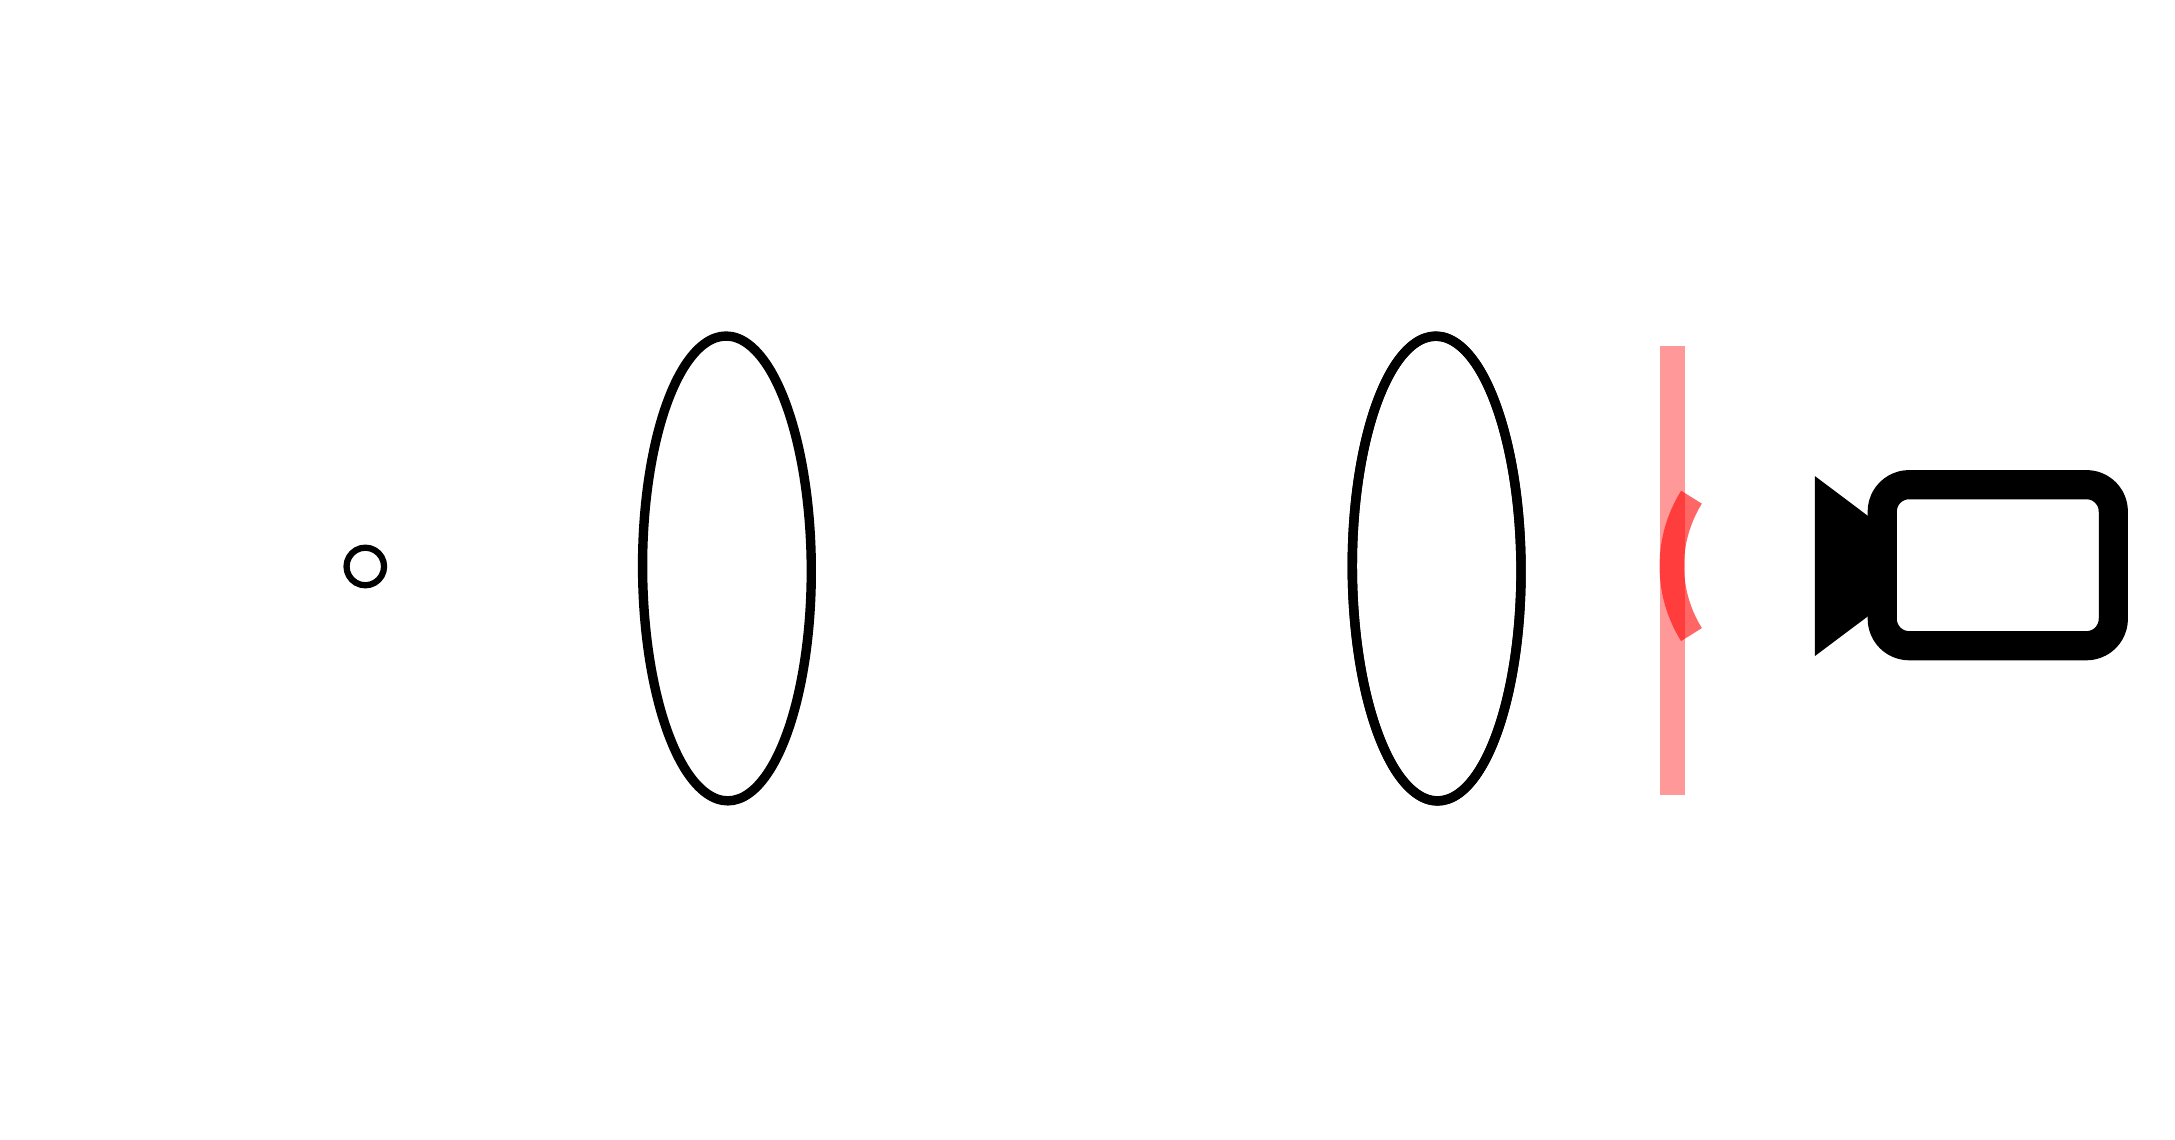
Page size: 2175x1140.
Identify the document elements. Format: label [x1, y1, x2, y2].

text_box [1685, 493, 1702, 552]
text_box [1882, 484, 2114, 646]
text_box [1357, 341, 1516, 796]
text_box [1685, 580, 1702, 639]
text_box [642, 336, 812, 801]
text_box [1814, 476, 1875, 657]
